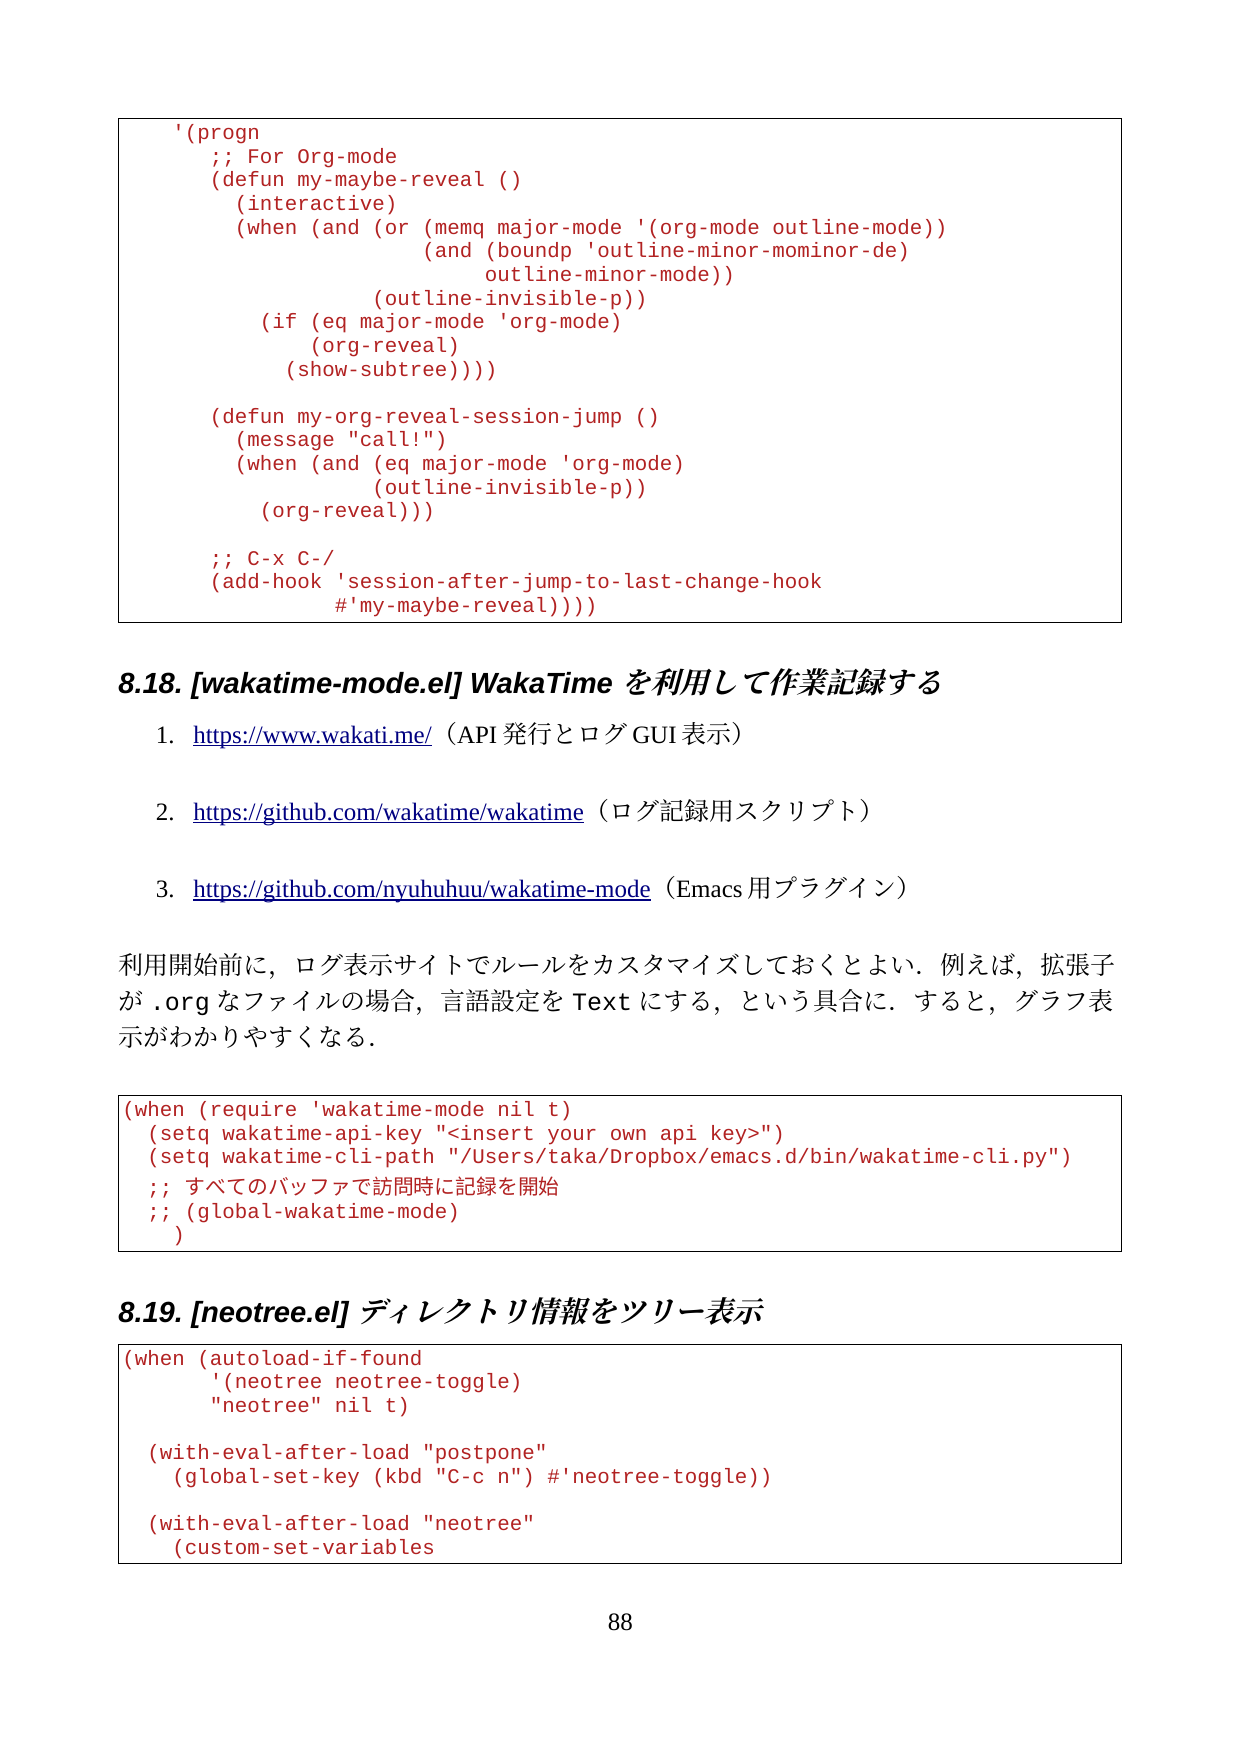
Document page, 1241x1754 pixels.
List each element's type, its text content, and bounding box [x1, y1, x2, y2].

text (add-hook 'session-after-jump-to-last-change-hook [119, 567, 1121, 591]
list https://github.com/nyuhuhuu/wakatime-mode（Emacs用プラグイン） [156, 869, 1122, 933]
text (if (eq major-mode 'org-mode) [119, 307, 1121, 331]
text (custom-set-variables [119, 1533, 1121, 1563]
text ) [119, 1220, 1121, 1251]
list https://github.com/wakatime/wakatime（ログ記録用スクリプト） [156, 792, 1122, 856]
text 利用開始前に，ログ表示サイトでルールをカスタマイズしておくとよい．例えば，拡張子が .org なファイルの場合，言語設定を Text にする，という具合に．すると，グラフ表示がわかりやすくなる． [118, 946, 1122, 1083]
text (when (and (or (memq major-mode '(org-mode outline-mode)) [119, 213, 1121, 236]
subtitle [wakatime-mode.el] WakaTime を利用して作業記録する [118, 660, 1122, 702]
list https://www.wakati.me/（API発行とログGUI表示） [156, 714, 1122, 779]
text "neotree" nil t) [119, 1391, 1121, 1414]
text (with-eval-after-load "postpone" [119, 1438, 1121, 1462]
text ;; C-x C-/ [119, 544, 1121, 567]
text (when (and (eq major-mode 'org-mode) [119, 449, 1121, 473]
text (outline-invisible-p)) [119, 473, 1121, 496]
text ;; (global-wakatime-mode) [119, 1197, 1121, 1220]
text (interactive) [119, 189, 1121, 213]
subtitle [neotree.el] ディレクトリ情報をツリー表示 [118, 1289, 1122, 1331]
text (org-reveal))) [119, 496, 1121, 520]
text outline-minor-mode)) [119, 260, 1121, 284]
text (and (boundp 'outline-minor-mominor-de) [119, 236, 1121, 260]
text (when (autoload-if-found [119, 1345, 1121, 1367]
text (defun my-org-reveal-session-jump () [119, 402, 1121, 426]
text ;; For Org-mode [119, 142, 1121, 165]
text (org-reveal) [119, 331, 1121, 354]
text #'my-maybe-reveal)))) [119, 591, 1121, 622]
text (with-eval-after-load "neotree" [119, 1509, 1121, 1533]
text (message "call!") [119, 426, 1121, 449]
text '(neotree neotree-toggle) [119, 1367, 1121, 1391]
text '(progn [119, 119, 1121, 142]
text (setq wakatime-api-key "<insert your own api key>") [119, 1119, 1121, 1143]
text (global-set-key (kbd "C-c n") #'neotree-toggle)) [119, 1462, 1121, 1486]
text (defun my-maybe-reveal () [119, 165, 1121, 189]
text (show-subtree)))) [119, 354, 1121, 378]
text (setq wakatime-cli-path "/Users/taka/Dropbox/emacs.d/bin/wakatime-cli.py") [119, 1143, 1121, 1166]
text (outline-invisible-p)) [119, 284, 1121, 307]
text ;; すべてのバッファで訪問時に記録を開始 [119, 1166, 1121, 1197]
text (when (require 'wakatime-mode nil t) [119, 1096, 1121, 1119]
